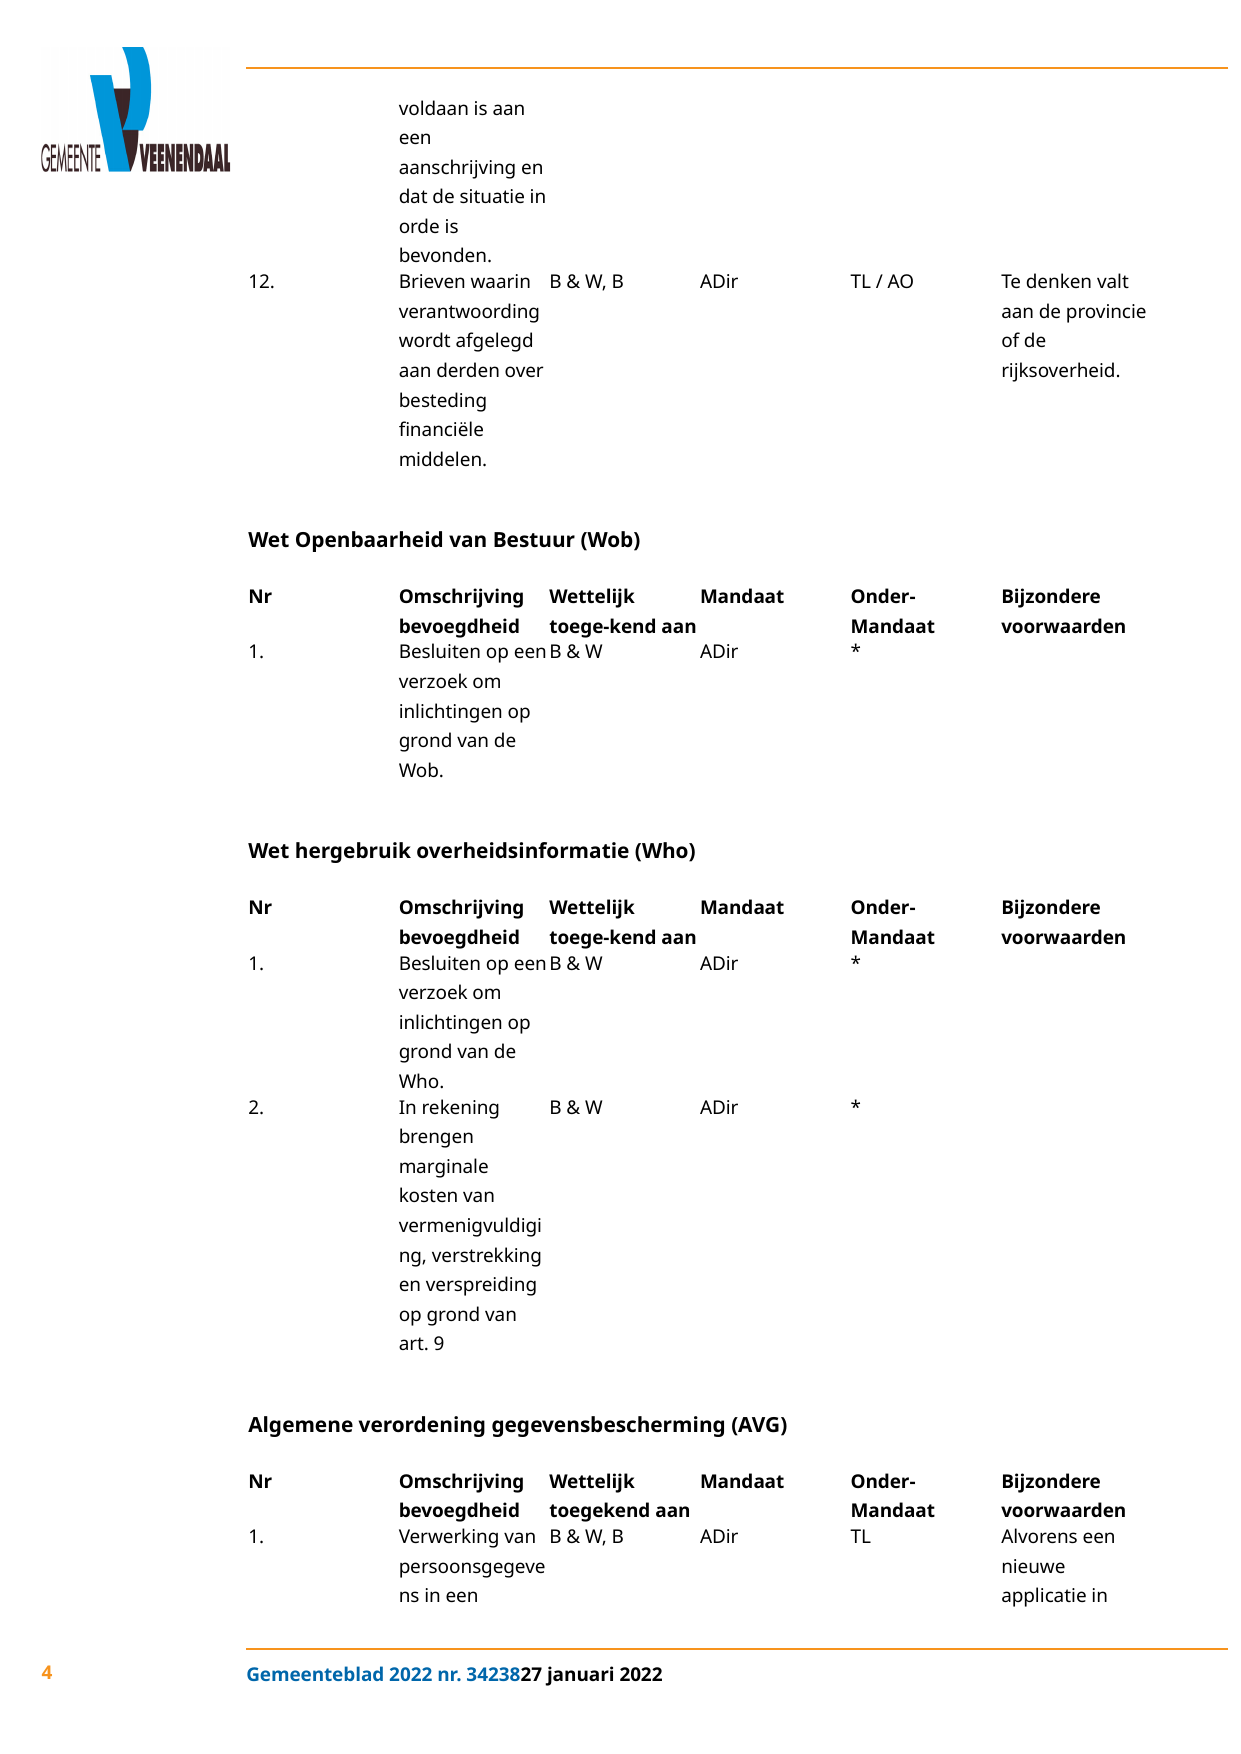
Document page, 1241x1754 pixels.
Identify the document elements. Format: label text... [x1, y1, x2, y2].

table_header Onder- Mandaat [850, 584, 1001, 639]
text Wet Openbaarheid van Bestuur (Wob) [248, 525, 1152, 554]
table_cell ADir [700, 269, 850, 472]
table_cell 12. [248, 269, 398, 472]
table_header Onder- Mandaat [850, 895, 1001, 950]
text Algemene verordening gegevensbescherming (AVG) [248, 1410, 1152, 1438]
table_cell B & W [549, 1094, 700, 1356]
text Wet hergebruik overheidsinformatie (Who) [248, 836, 1152, 865]
table_cell [700, 95, 850, 268]
table_cell Besluiten op een verzoek om inlichtingen op grond van de Who. [399, 950, 549, 1094]
table_header Nr [248, 1468, 398, 1523]
table_cell Verwerking van persoonsgegevens in een [399, 1524, 549, 1608]
picture [41, 47, 130, 172]
table_cell * [850, 1094, 1001, 1356]
table_cell [1001, 95, 1152, 268]
table_cell In rekening brengen marginale kosten van vermenigvuldiging, verstrekking en verspreiding op grond van art. 9 [399, 1094, 549, 1356]
table_header Mandaat [700, 895, 850, 950]
table_header Wettelijk toege-kend aan [549, 895, 700, 950]
table_cell ADir [700, 1524, 850, 1608]
table_cell ADir [700, 950, 850, 1094]
table_header Omschrijving bevoegdheid [399, 1468, 549, 1523]
table_cell B & W [549, 950, 700, 1094]
table_cell Besluiten op een verzoek om inlichtingen op grond van de Wob. [399, 639, 549, 783]
table_header Nr [248, 584, 398, 639]
table_header Bijzondere voorwaarden [1001, 1468, 1152, 1523]
table_header Omschrijving bevoegdheid [399, 584, 549, 639]
table_cell Brieven waarin verantwoording wordt afgelegd aan derden over besteding financiële middelen. [399, 269, 549, 472]
table_cell B & W, B [549, 1524, 700, 1608]
table_cell [248, 95, 398, 268]
table_cell [1001, 950, 1152, 1094]
table_cell ADir [700, 1094, 850, 1356]
table_cell [549, 95, 700, 268]
table_cell 1. [248, 1524, 398, 1608]
table_header Mandaat [700, 1468, 850, 1523]
table_header Wettelijk toegekend aan [549, 1468, 700, 1523]
table_cell [1001, 1094, 1152, 1356]
table_cell B & W [549, 639, 700, 783]
table_cell 2. [248, 1094, 398, 1356]
picture [123, 47, 231, 172]
table_header Omschrijving bevoegdheid [399, 895, 549, 950]
table_cell TL [850, 1524, 1001, 1608]
table_cell TL / AO [850, 269, 1001, 472]
table_cell * [850, 639, 1001, 783]
table_cell ADir [700, 639, 850, 783]
table_header Bijzondere voorwaarden [1001, 584, 1152, 639]
table_cell Te denken valt aan de provincie of de rijksoverheid. [1001, 269, 1152, 472]
table_header Bijzondere voorwaarden [1001, 895, 1152, 950]
table_header Mandaat [700, 584, 850, 639]
table_header Onder- Mandaat [850, 1468, 1001, 1523]
table_header Nr [248, 895, 398, 950]
table_cell * [850, 950, 1001, 1094]
table_cell 1. [248, 950, 398, 1094]
table_cell [850, 95, 1001, 268]
table_cell voldaan is aan een aanschrijving en dat de situatie in orde is bevonden. [399, 95, 549, 268]
table_cell Alvorens een nieuwe applicatie in [1001, 1524, 1152, 1608]
table_cell 1. [248, 639, 398, 783]
table_cell B & W, B [549, 269, 700, 472]
table_header Wettelijk toege-kend aan [549, 584, 700, 639]
table_cell [1001, 639, 1152, 783]
